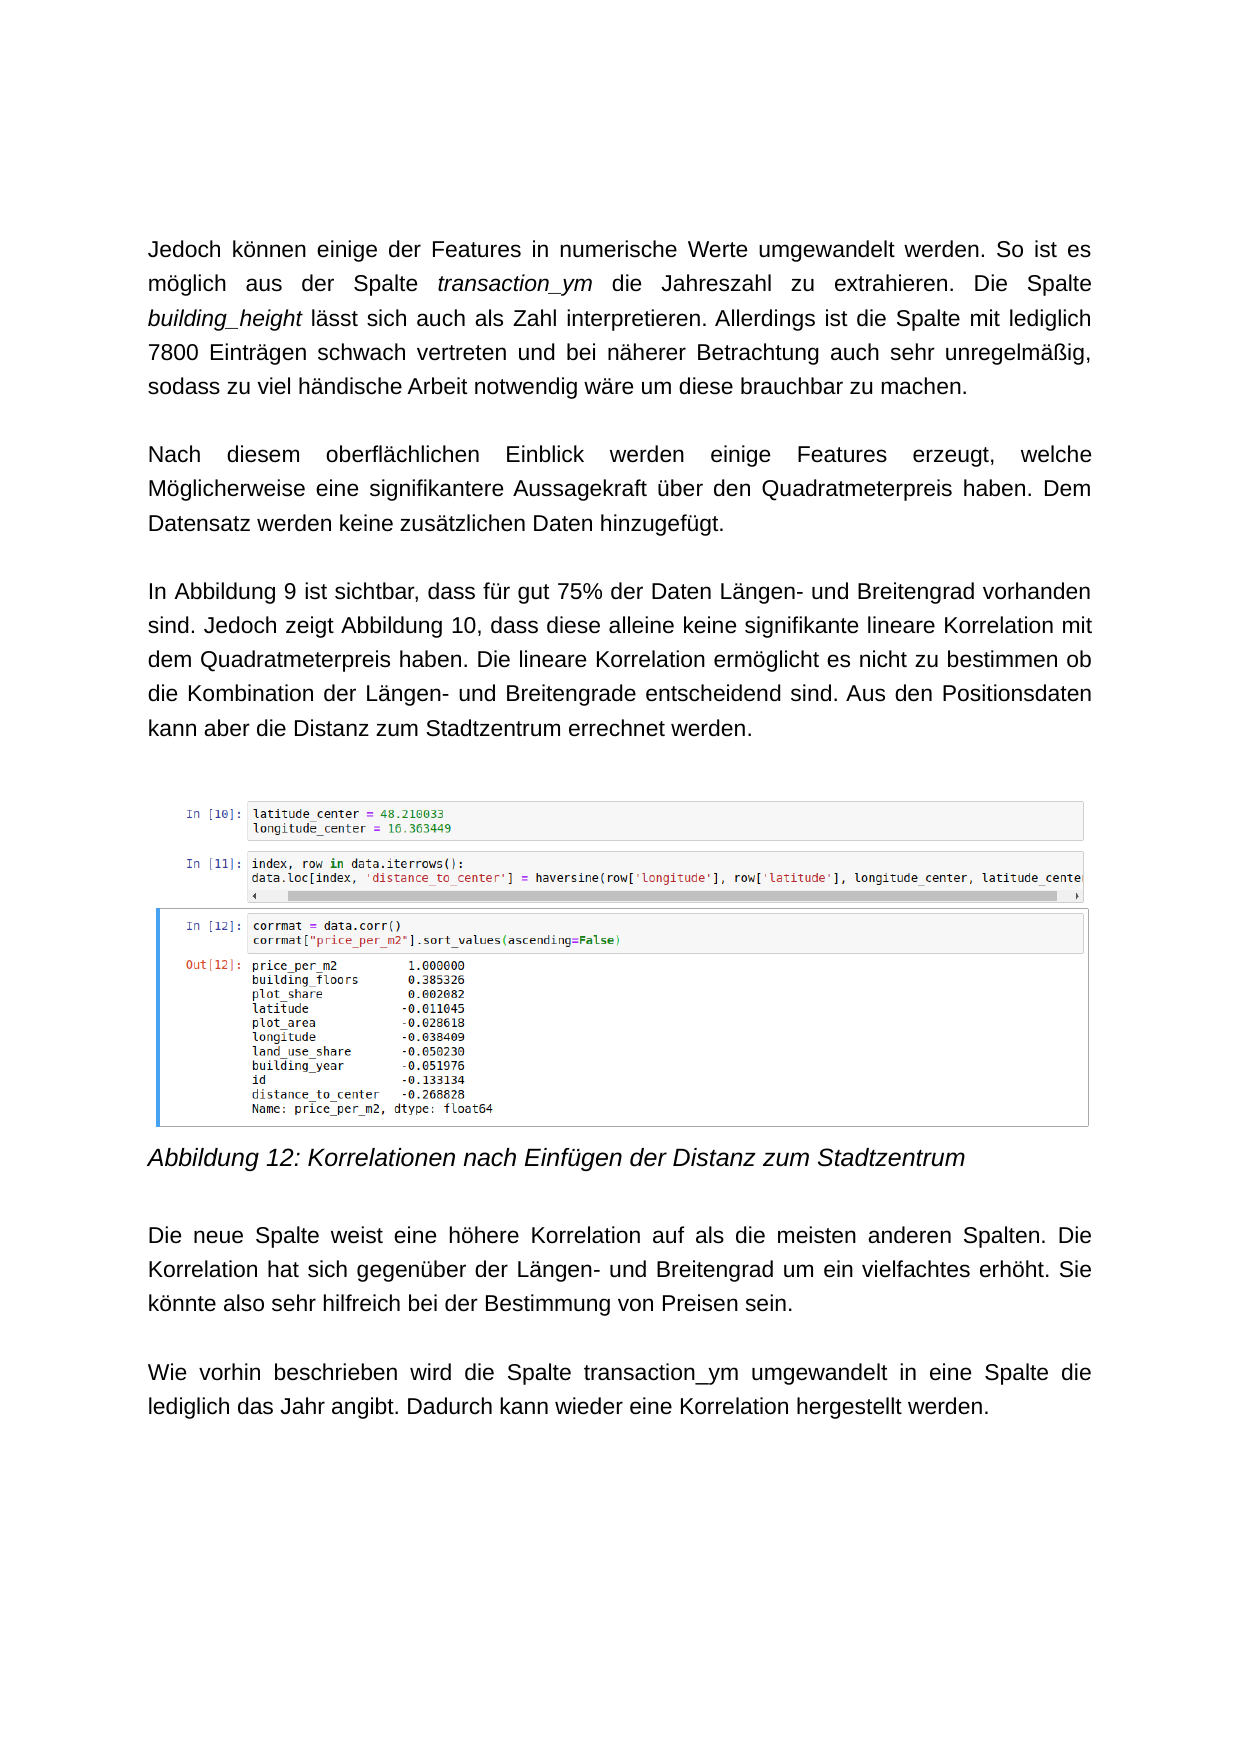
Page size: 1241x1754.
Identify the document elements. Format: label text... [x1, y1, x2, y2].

text Die neue Spalte weist eine höhere Korrelation auf als die meisten anderen Spalten. Die Korrelation hat sich gegenüber der Längen- und Breitengrad um ein vielfachtes erhöht. Sie könnte also sehr hilfreich bei der Bestimmung von Preisen sein. [148, 1222, 1092, 1317]
text In Abbildung 9 ist sichtbar, dass für gut 75% der Daten Längen- und Breitengrad vorhanden sind. Jedoch zeigt Abbildung 10, dass diese alleine keine signifikante lineare Korrelation mit dem Quadratmeterpreis haben. Die lineare Korrelation ermöglicht es nicht zu bestimmen ob die Kombination der Längen- und Breitengrade entscheidend sind. Aus den Positionsdaten kann aber die Distanz zum Stadtzentrum errechnet werden. [148, 578, 1092, 741]
picture [147, 795, 1093, 1130]
text Jedoch können einige der Features in numerische Werte umgewandelt werden. So ist es möglich aus der Spalte transaction_ym die Jahreszahl zu extrahieren. Die Spalte building_height lässt sich auch als Zahl interpretieren. Allerdings ist die Spalte mit lediglich 7800 Einträgen schwach vertreten und bei näherer Betrachtung auch sehr unregelmäßig, sodass zu viel händische Arbeit notwendig wäre um diese brauchbar zu machen. [148, 236, 1092, 399]
text Wie vorhin beschrieben wird die Spalte transaction_ym umgewandelt in eine Spalte die lediglich das Jahr angibt. Dadurch kann wieder eine Korrelation hergestellt werden. [148, 1359, 1092, 1419]
text Abbildung 12: Korrelationen nach Einfügen der Distanz zum Stadtzentrum [148, 1130, 1092, 1172]
text Nach diesem oberflächlichen Einblick werden einige Features erzeugt, welche Möglicherweise eine signifikantere Aussagekraft über den Quadratmeterpreis haben. Dem Datensatz werden keine zusätzlichen Daten hinzugefügt. [148, 441, 1092, 536]
